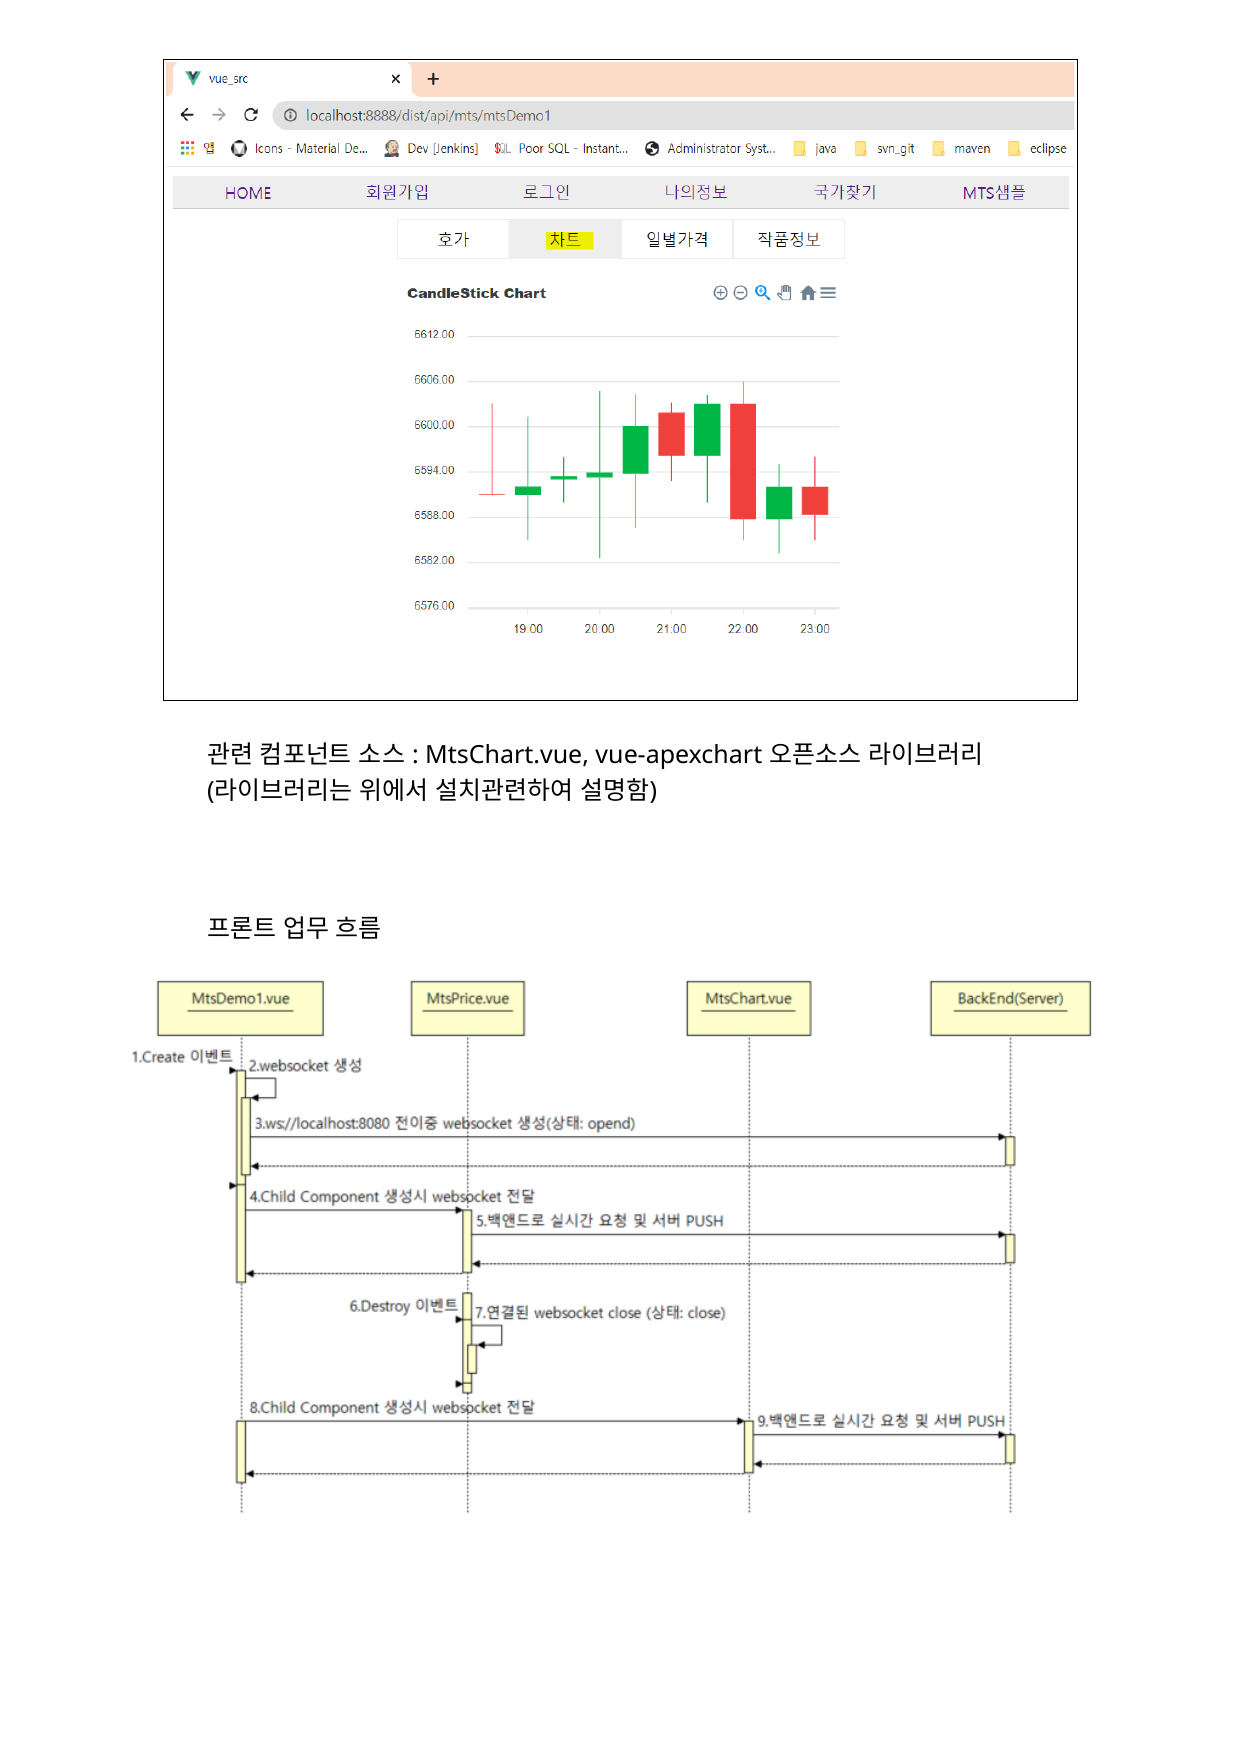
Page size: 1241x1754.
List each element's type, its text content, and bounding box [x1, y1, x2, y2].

text 관련 컴포넌트 소스 : MtsChart.vue, vue-apexchart 오픈소스 라이브러리 [59, 734, 1181, 770]
text 프론트 업무 흐름 [59, 909, 1181, 945]
text (라이브러리는 위에서 설치관련하여 설명함) [59, 770, 1181, 807]
picture [165, 62, 1075, 697]
picture [120, 970, 1136, 1550]
